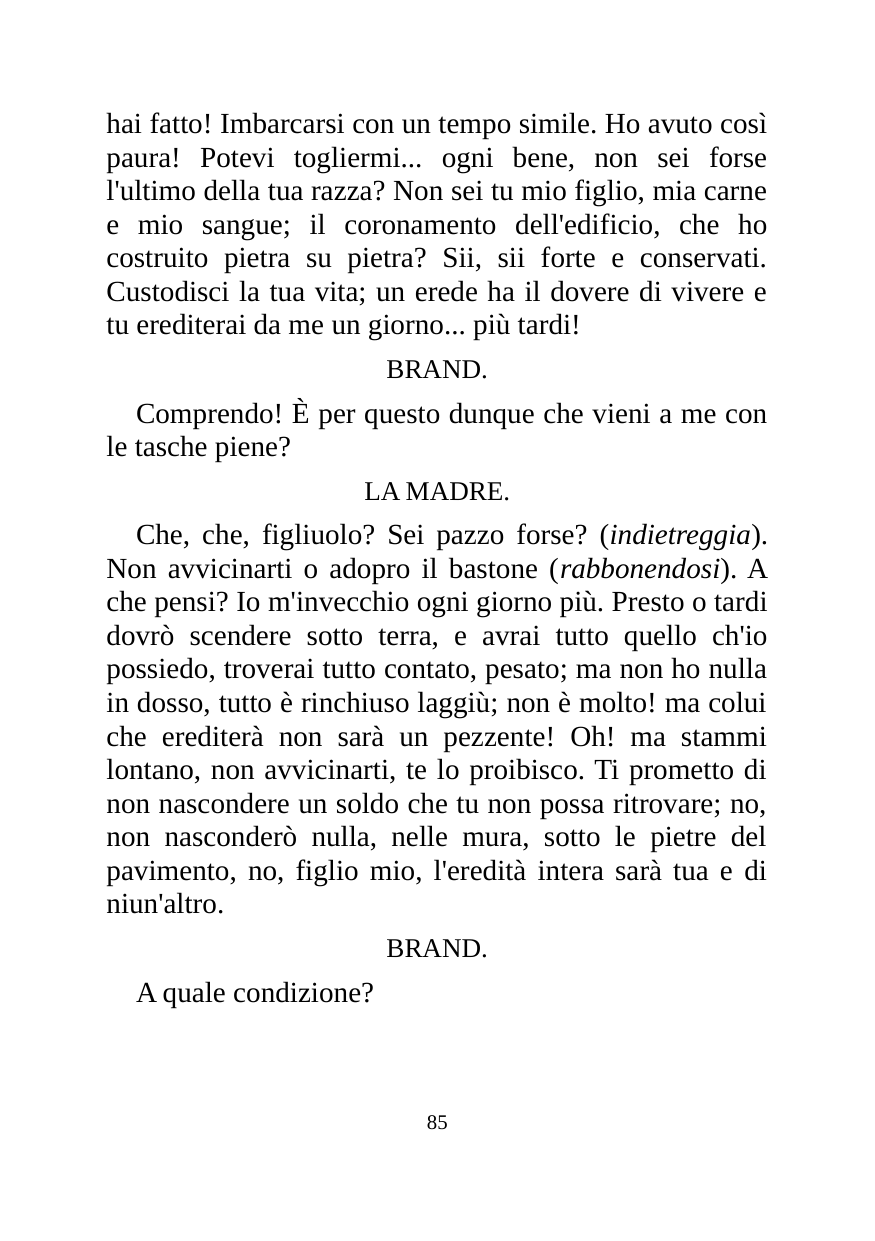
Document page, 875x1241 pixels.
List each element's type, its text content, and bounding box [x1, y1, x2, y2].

text BRAND. [106, 353, 768, 384]
text Comprendo! È per questo dunque che vieni a me con le tasche piene? [106, 396, 768, 463]
text BRAND. [106, 932, 768, 963]
text A quale condizione? [106, 975, 768, 1008]
text Che, che, figliuolo? Sei pazzo forse? (indietreggia). Non avvicinarti o adopro il bastone (rabbonendosi). A che pensi? Io m'invecchio ogni giorno più. Presto o tardi dovrò scendere sotto terra, e avrai tutto quello ch'io possiedo, troverai tutto contato, pesato; ma non ho nulla in dosso, tutto è rinchiuso laggiù; non è molto! ma colui che erediterà non sarà un pezzente! Oh! ma stammi lontano, non avvicinarti, te lo proibisco. Ti prometto di non nascondere un soldo che tu non possa ritrovare; no, non nasconderò nulla, nelle mura, sotto le pietre del pavimento, no, figlio mio, l'eredità intera sarà tua e di niun'altro. [106, 517, 768, 920]
text LA MADRE. [106, 474, 768, 506]
text hai fatto! Imbarcarsi con un tempo simile. Ho avuto così paura! Potevi togliermi... ogni bene, non sei forse l'ultimo della tua razza? Non sei tu mio figlio, mia carne e mio sangue; il coronamento dell'edificio, che ho costruito pietra su pietra? Sii, sii forte e conservati. Custodisci la tua vita; un erede ha il dovere di vivere e tu erediterai da me un giorno... più tardi! [106, 106, 768, 341]
